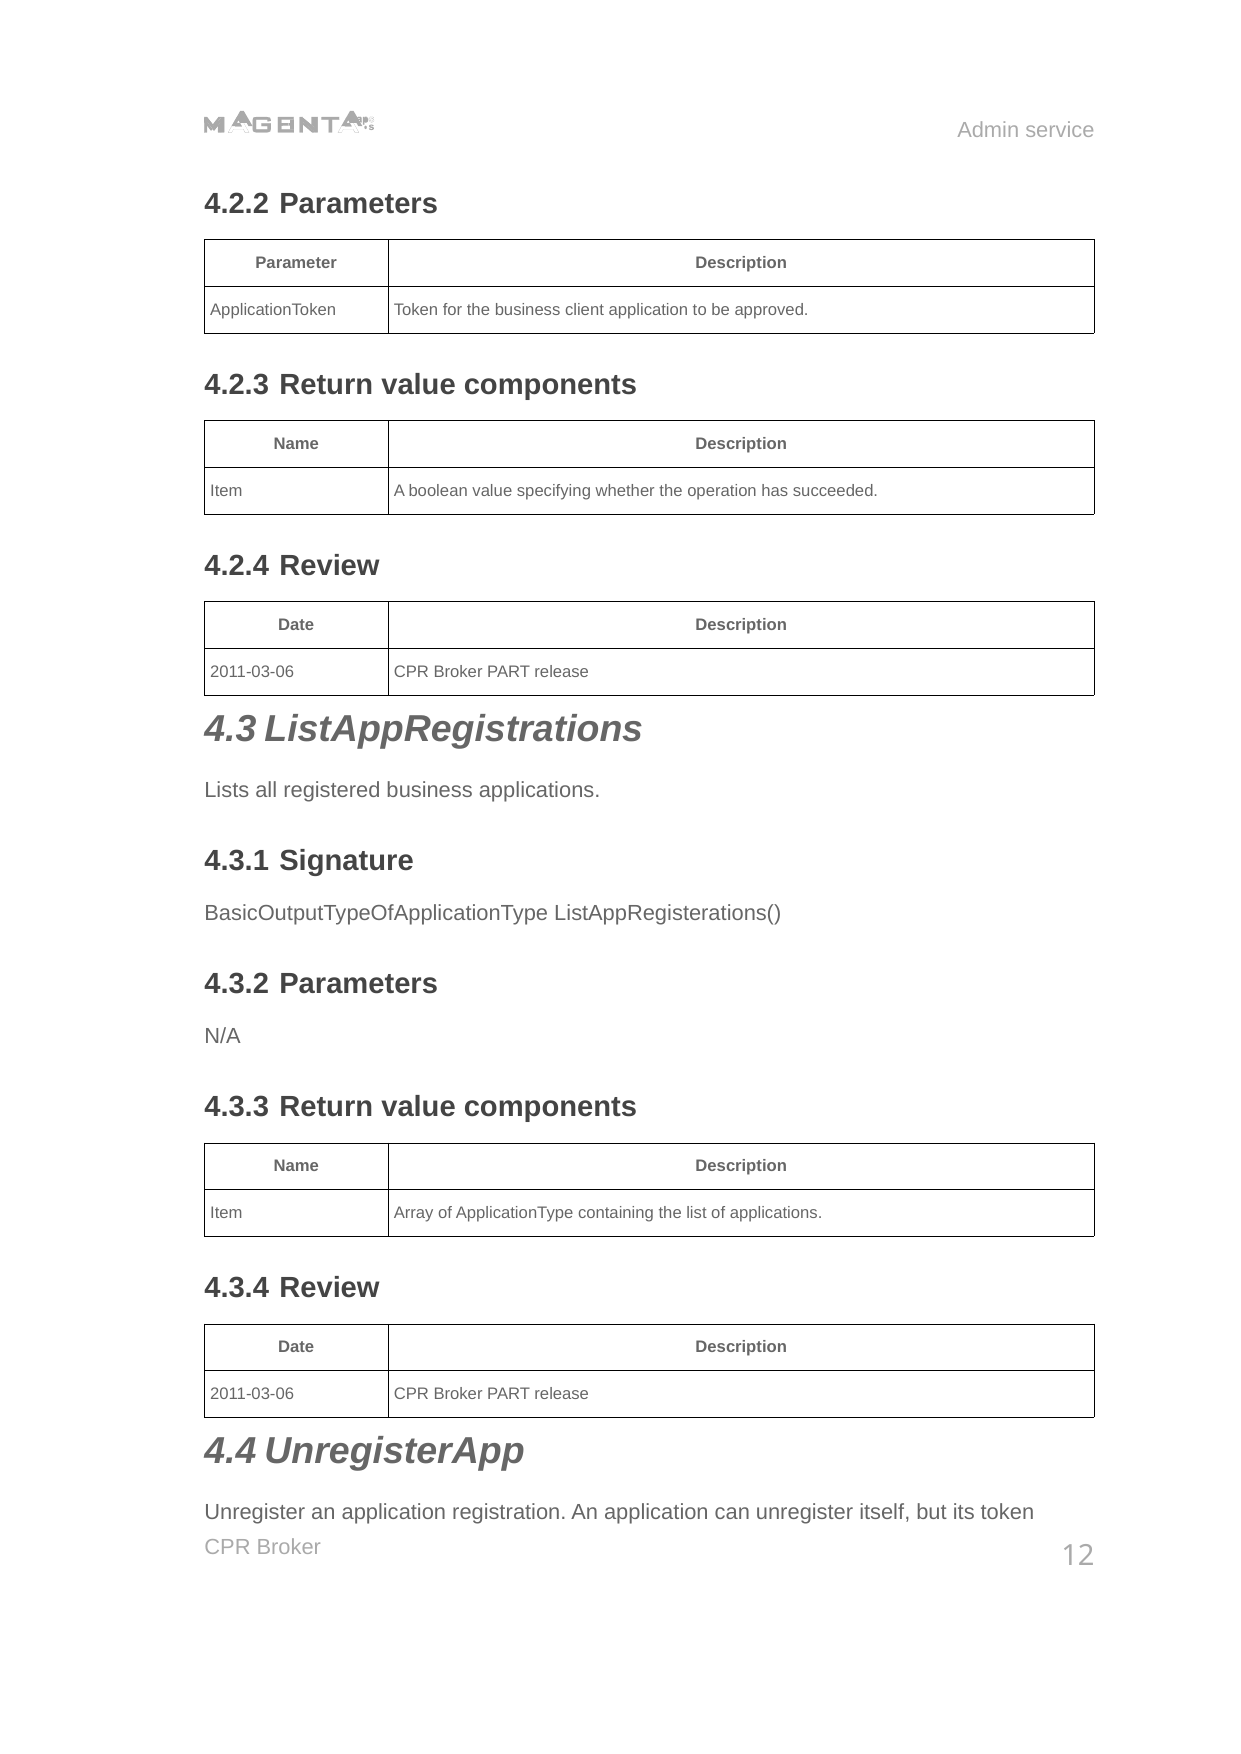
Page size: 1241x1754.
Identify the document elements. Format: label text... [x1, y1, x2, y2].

table_header Date [205, 1325, 388, 1370]
table_cell CPR Broker PART release [389, 649, 1094, 694]
subtitle ListAppRegistrations [204, 696, 1094, 753]
text Unregister an application registration. An application can unregister itself, but its token [204, 1496, 1094, 1525]
subtitle Review [204, 1251, 1094, 1309]
table_header Description [389, 1325, 1094, 1370]
table_cell Item [205, 1190, 388, 1236]
table_header Parameter [205, 240, 388, 286]
table_header Description [389, 421, 1094, 467]
subtitle Signature [204, 824, 1094, 882]
table_cell 2011-03-06 [205, 1371, 388, 1417]
table_cell Item [205, 468, 388, 514]
table_cell ApplicationToken [205, 287, 388, 333]
table_header Description [389, 1144, 1094, 1189]
table_header Name [205, 1144, 388, 1189]
table_header Description [389, 240, 1094, 286]
subtitle Return value components [204, 1070, 1094, 1128]
table_cell CPR Broker PART release [389, 1371, 1094, 1417]
subtitle Review [204, 528, 1094, 587]
table_header Date [205, 602, 388, 648]
table_cell 2011-03-06 [205, 649, 388, 694]
table_cell Token for the business client application to be approved. [389, 287, 1094, 333]
subtitle Return value components [204, 347, 1094, 406]
text Lists all registered business applications. [204, 774, 1094, 803]
text N/A [204, 1020, 1094, 1049]
text BasicOutputTypeOfApplicationType ListAppRegisterations() [204, 897, 1094, 926]
table_cell Array of ApplicationType containing the list of applications. [389, 1190, 1094, 1236]
subtitle UnregisterApp [204, 1418, 1094, 1475]
table_header Name [205, 421, 388, 467]
table_header Description [389, 602, 1094, 648]
subtitle Parameters [204, 947, 1094, 1005]
subtitle Parameters [204, 166, 1094, 225]
table_cell A boolean value specifying whether the operation has succeeded. [389, 468, 1094, 514]
